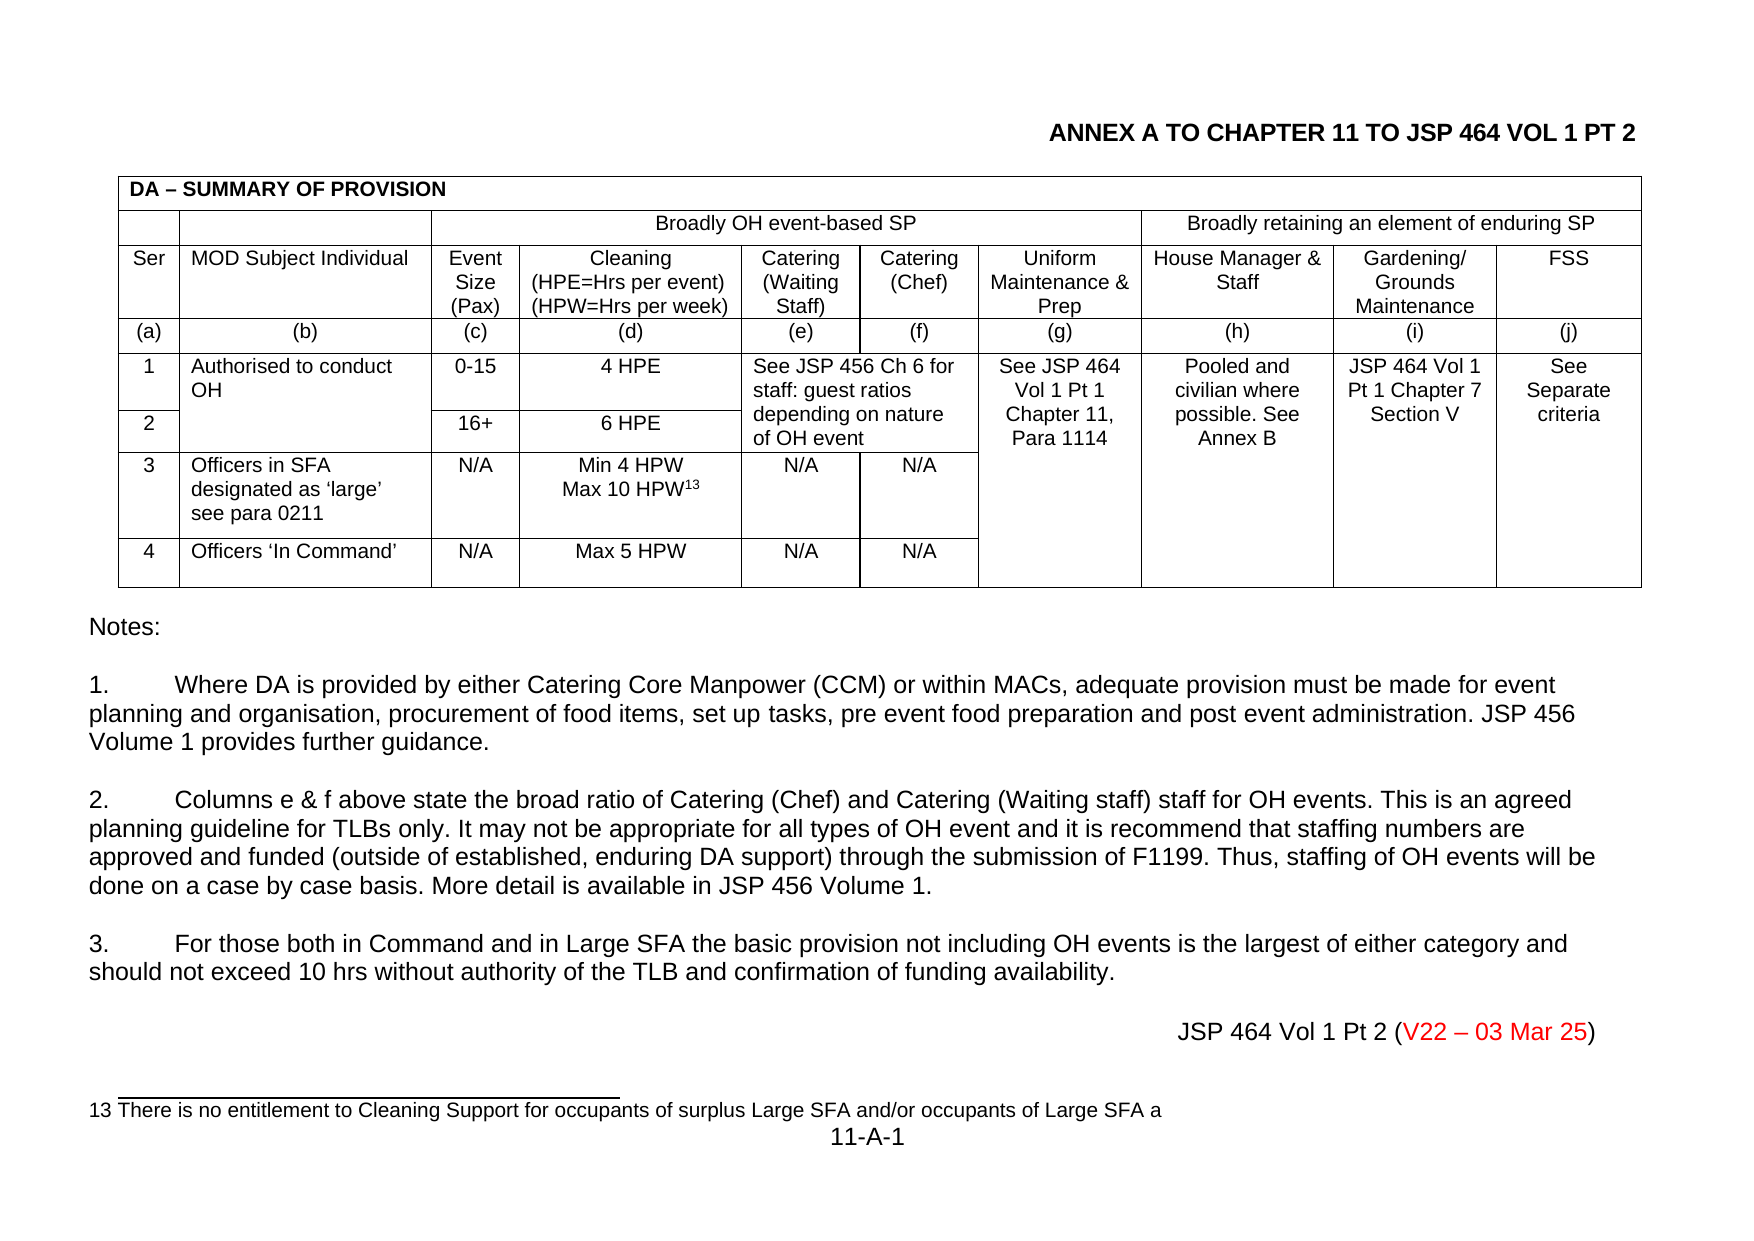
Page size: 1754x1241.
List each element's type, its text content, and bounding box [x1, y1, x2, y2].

text Notes: [88, 612, 1636, 641]
table_cell Broadly retaining an element of enduring SP [1142, 211, 1641, 244]
table_cell (b) [180, 319, 431, 353]
table_header DA – SUMMARY OF PROVISION [119, 177, 1641, 210]
table_cell Officers in SFA designated as ‘large’ see para 0211 [180, 453, 431, 538]
table_cell N/A [861, 453, 978, 538]
table_cell Gardening/ Grounds Maintenance [1334, 246, 1496, 317]
table_cell N/A [432, 453, 519, 538]
table_cell [180, 211, 431, 244]
table_cell 4 [119, 539, 179, 587]
table_cell 2 [119, 411, 179, 452]
table_cell 4 HPE [520, 354, 741, 410]
table_cell Cleaning (HPE=Hrs per event) (HPW=Hrs per week) [520, 246, 741, 317]
text 3. For those both in Command and in Large SFA the basic provision not including OH events is the largest of either category and should not exceed 10 hrs without authority of the TLB and confirmation of funding availability. [88, 928, 1636, 986]
subtitle ANNEX A TO CHAPTER 11 TO JSP 464 VOL 1 PT 2 [118, 118, 1636, 147]
table_cell See JSP 464 Vol 1 Pt 1 Chapter 11, Para 1114 [979, 354, 1141, 587]
table_cell JSP 464 Vol 1 Pt 1 Chapter 7 Section V [1334, 354, 1496, 587]
table_cell Catering (Waiting Staff) [742, 246, 859, 317]
table_cell (j) [1497, 319, 1641, 353]
table_cell 6 HPE [520, 411, 741, 452]
table_cell MOD Subject Individual [180, 246, 431, 317]
table_cell Authorised to conduct OH [180, 354, 431, 452]
table_cell (h) [1142, 319, 1333, 353]
table_cell Ser [119, 246, 179, 317]
table_cell Min 4 HPW Max 10 HPW [520, 453, 741, 538]
table_cell Pooled and civilian where possible. See Annex B [1142, 354, 1333, 587]
table_cell Officers ‘In Command’ [180, 539, 431, 587]
table_cell (a) [119, 319, 179, 353]
table_cell Uniform Maintenance & Prep [979, 246, 1141, 317]
table_cell 16+ [432, 411, 519, 452]
table_cell (c) [432, 319, 519, 353]
table_cell (d) [520, 319, 741, 353]
table_cell (f) [861, 319, 978, 353]
table_cell (i) [1334, 319, 1496, 353]
text 1. Where DA is provided by either Catering Core Manpower (CCM) or within MACs, adequate provision must be made for event planning and organisation, procurement of food items, set up tasks, pre event food preparation and post event administration. JSP 456 Volume 1 provides further guidance. [88, 670, 1636, 756]
table_cell See JSP 456 Ch 6 for staff: guest ratios depending on nature of OH event [742, 354, 978, 452]
table_cell House Manager & Staff [1142, 246, 1333, 317]
text 2. Columns e & f above state the broad ratio of Catering (Chef) and Catering (Waiting staff) staff for OH events. This is an agreed planning guideline for TLBs only. It may not be appropriate for all types of OH event and it is recommend that staffing numbers are approved and funded (outside of established, enduring DA support) through the submission of F1199. Thus, staffing of OH events will be done on a case by case basis. More detail is available in JSP 456 Volume 1. [88, 785, 1636, 900]
table_cell N/A [742, 453, 859, 538]
table_cell See Separate criteria [1497, 354, 1641, 587]
table_cell 3 [119, 453, 179, 538]
table_cell N/A [861, 539, 978, 587]
table_cell (e) [742, 319, 859, 353]
table_cell FSS [1497, 246, 1641, 317]
table_cell Broadly OH event-based SP [432, 211, 1141, 244]
table_cell N/A [742, 539, 859, 587]
table_cell (g) [979, 319, 1141, 353]
table_cell N/A [432, 539, 519, 587]
table_cell 0-15 [432, 354, 519, 410]
table_cell [119, 211, 179, 244]
table_cell 1 [119, 354, 179, 410]
table_cell Max 5 HPW [520, 539, 741, 587]
table_cell Catering (Chef) [861, 246, 978, 317]
table_cell Event Size (Pax) [432, 246, 519, 317]
